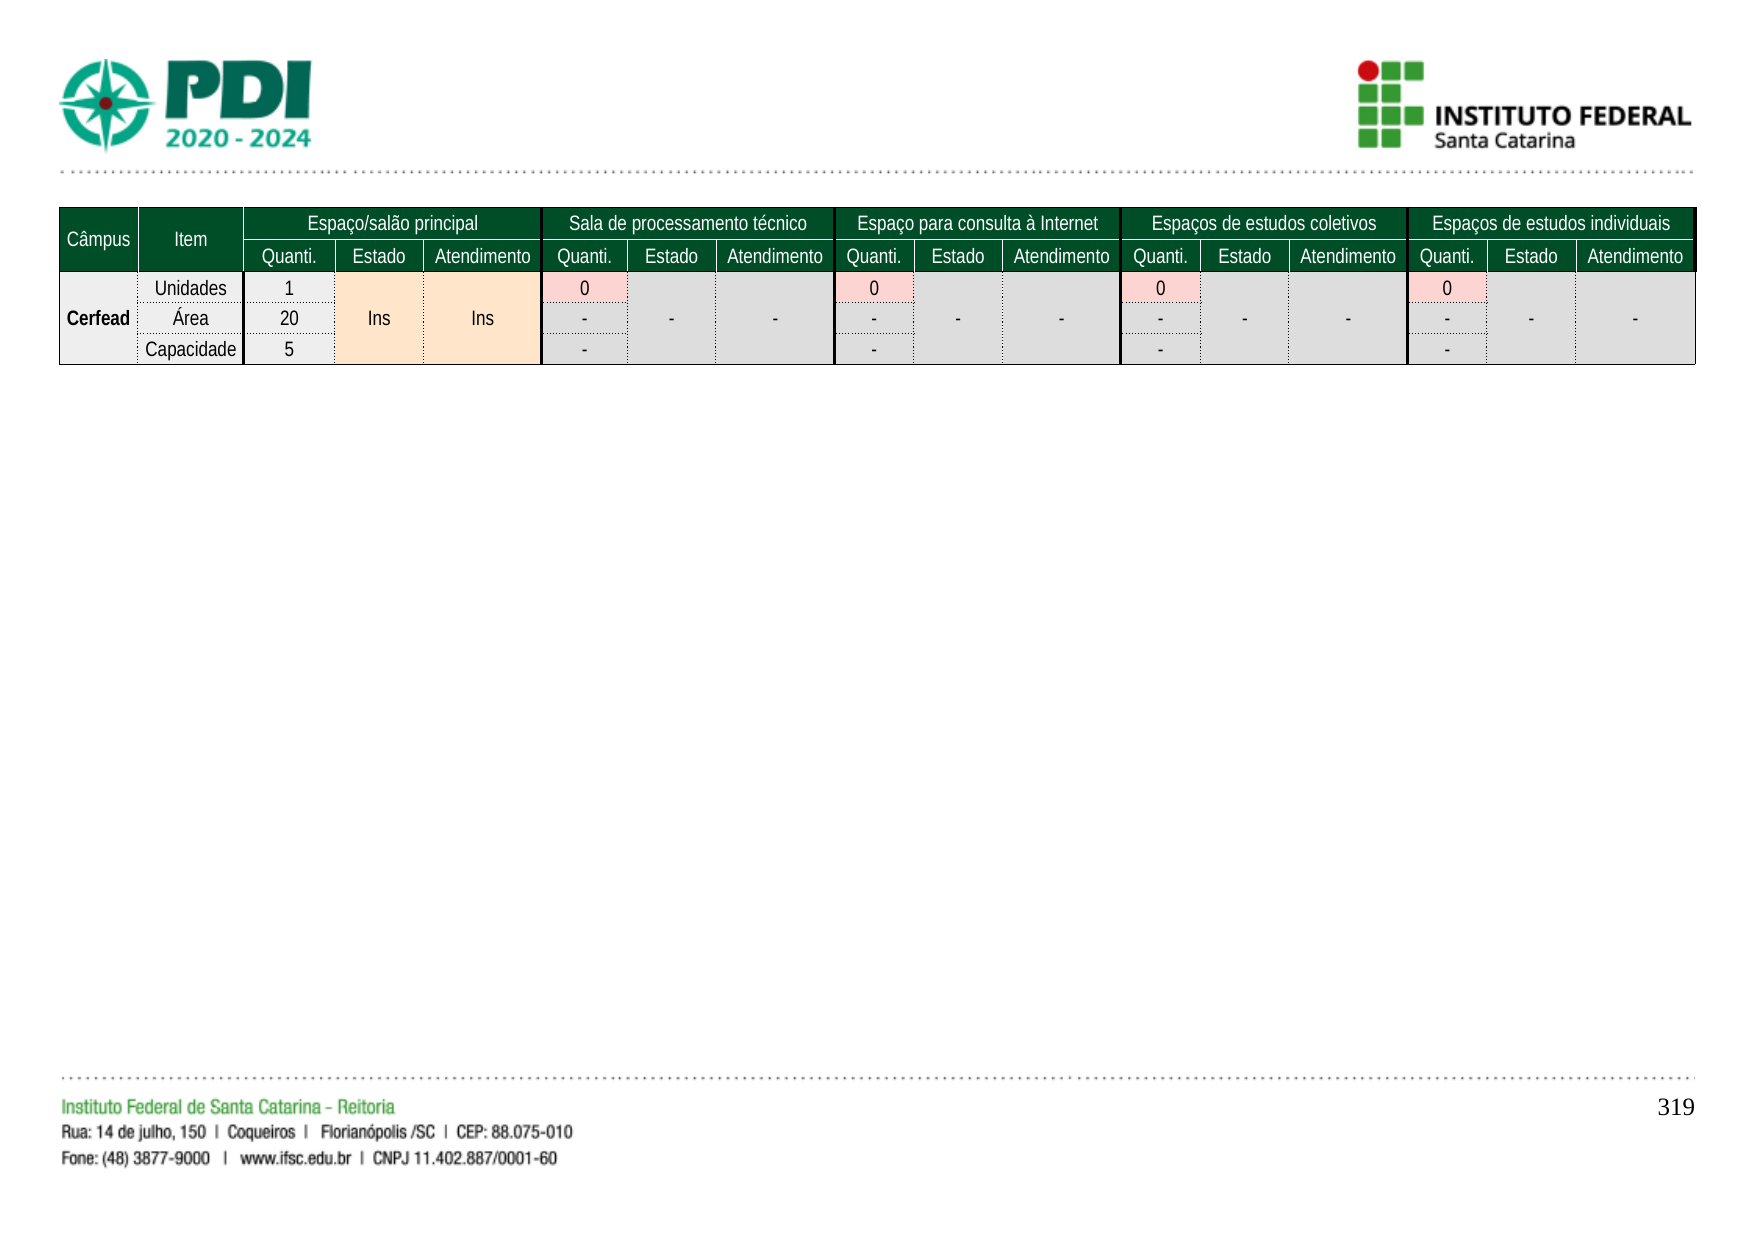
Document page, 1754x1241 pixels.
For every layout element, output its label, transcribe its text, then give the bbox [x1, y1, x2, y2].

table_cell Quanti. [1409, 240, 1487, 271]
table_cell - [1409, 302, 1487, 333]
table_cell 20 [245, 302, 335, 333]
table_cell 0 [1409, 272, 1487, 302]
table_cell Quanti. [543, 240, 627, 271]
table_cell Estado [1201, 240, 1289, 271]
table_header Espaço para consulta à Internet [836, 208, 1119, 239]
table_cell Quanti. [1122, 240, 1200, 271]
table_cell - [1289, 272, 1406, 364]
table_cell - [1409, 333, 1487, 364]
table_cell - [543, 333, 627, 364]
table_cell Estado [915, 240, 1002, 271]
table_header Espaços de estudos individuais [1409, 208, 1693, 239]
table_cell Atendimento [717, 240, 833, 271]
table_cell - [836, 333, 914, 364]
table_cell - [1122, 302, 1200, 333]
table_cell - [1576, 272, 1695, 364]
table_cell - [1487, 272, 1576, 364]
table_cell 0 [543, 272, 627, 302]
table_cell Área [138, 302, 242, 333]
table_cell Capacidade [138, 333, 242, 364]
table_cell - [543, 302, 627, 333]
table_cell Atendimento [1577, 240, 1693, 271]
table_header Sala de processamento técnico [543, 208, 833, 239]
table_cell Atendimento [1003, 240, 1119, 271]
table_header Item [139, 208, 243, 271]
table_cell Atendimento [1290, 240, 1406, 271]
table_cell 1 [245, 272, 335, 302]
table_cell Ins [335, 272, 423, 364]
table_cell Quanti. [836, 240, 914, 271]
table_cell Atendimento [424, 240, 540, 271]
table_cell Cerfead [60, 272, 138, 364]
table_cell 5 [245, 333, 335, 364]
table_cell Unidades [138, 272, 242, 302]
table_cell Estado [336, 240, 423, 271]
table_cell - [914, 272, 1002, 364]
table_header Espaço/salão principal [244, 208, 540, 239]
picture [59, 1062, 1695, 1182]
table_header Espaços de estudos coletivos [1122, 208, 1406, 239]
table_cell Quanti. [244, 240, 335, 271]
table_cell 0 [1122, 272, 1200, 302]
table_cell - [627, 272, 716, 364]
table_cell Estado [1488, 240, 1576, 271]
table_cell Estado [628, 240, 716, 271]
table_cell - [1003, 272, 1119, 364]
table_cell Ins [424, 272, 540, 364]
table_cell - [836, 302, 914, 333]
table_cell - [1122, 333, 1200, 364]
table_cell - [716, 272, 833, 364]
table_cell 0 [836, 272, 914, 302]
table_header Câmpus [60, 208, 138, 271]
table_cell - [1200, 272, 1289, 364]
picture [59, 59, 1695, 178]
